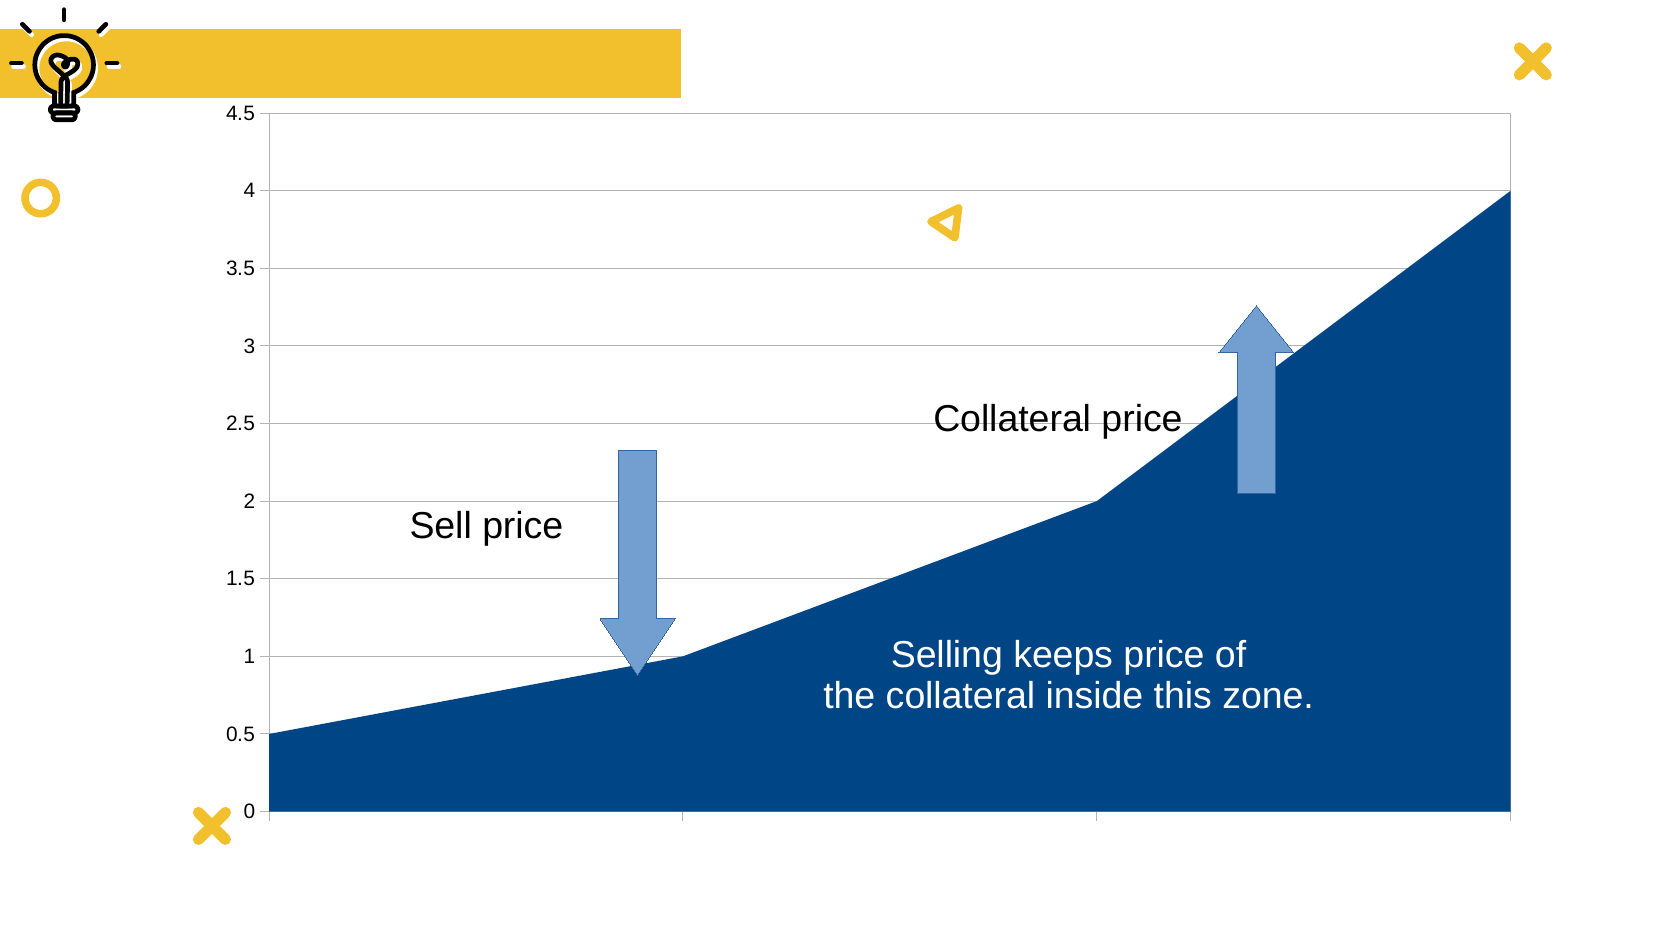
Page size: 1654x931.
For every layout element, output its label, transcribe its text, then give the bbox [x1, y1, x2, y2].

text_box Collateral price [926, 380, 1190, 456]
text_box Sell price [355, 487, 618, 563]
text_box Selling keeps price of the collateral inside this zone. [862, 600, 1275, 751]
text_box [600, 450, 676, 676]
text_box [1218, 305, 1294, 494]
chart [199, 86, 1538, 839]
